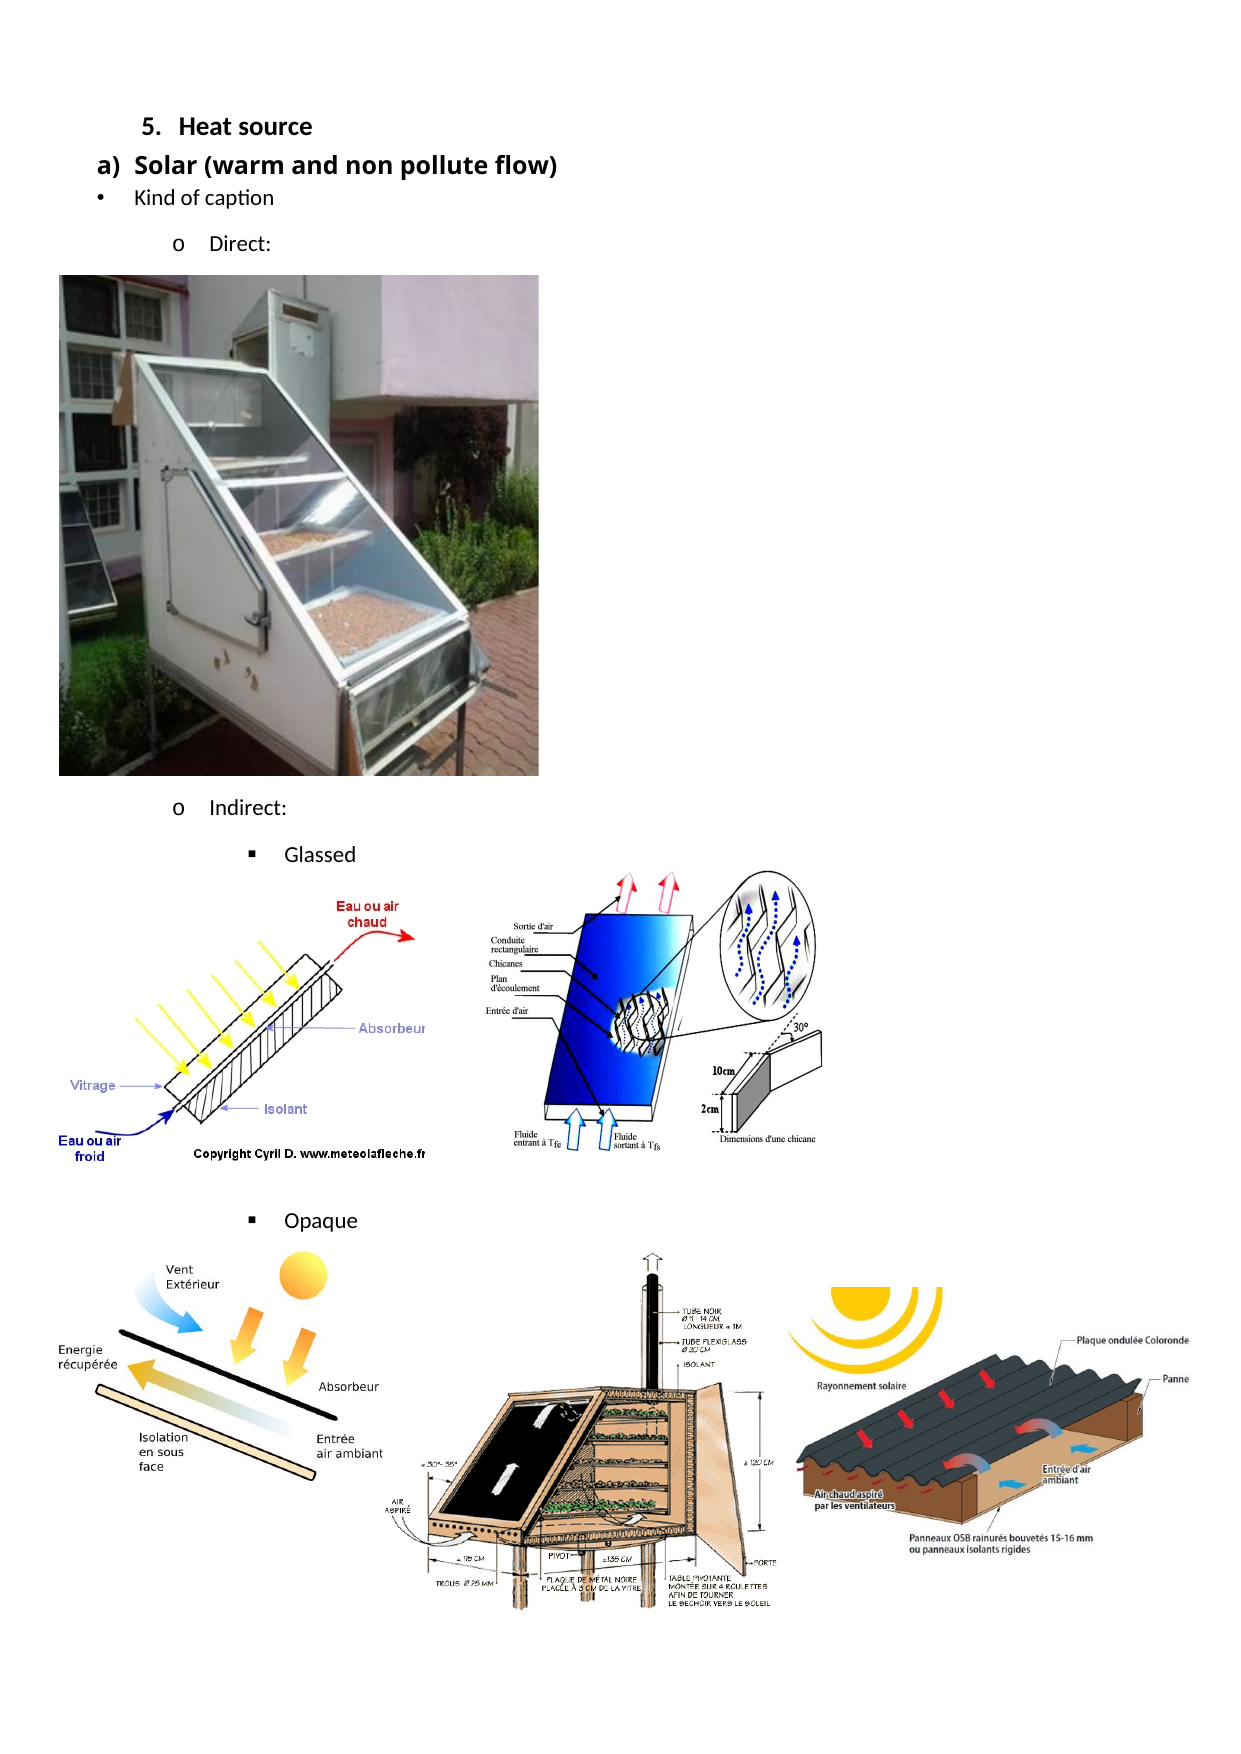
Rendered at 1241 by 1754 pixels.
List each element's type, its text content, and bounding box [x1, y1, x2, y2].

list Opaque [247, 1206, 1181, 1234]
list Kind of caption [97, 183, 1181, 211]
picture [478, 865, 829, 1161]
list Indirect: [172, 793, 1181, 822]
picture [59, 275, 539, 776]
picture [59, 1251, 1196, 1611]
list Solar (warm and non pollute flow) [97, 147, 1181, 182]
list Heat source [141, 109, 1181, 142]
list Glassed [247, 840, 1181, 868]
picture [59, 886, 425, 1161]
list Direct: [172, 229, 1181, 258]
